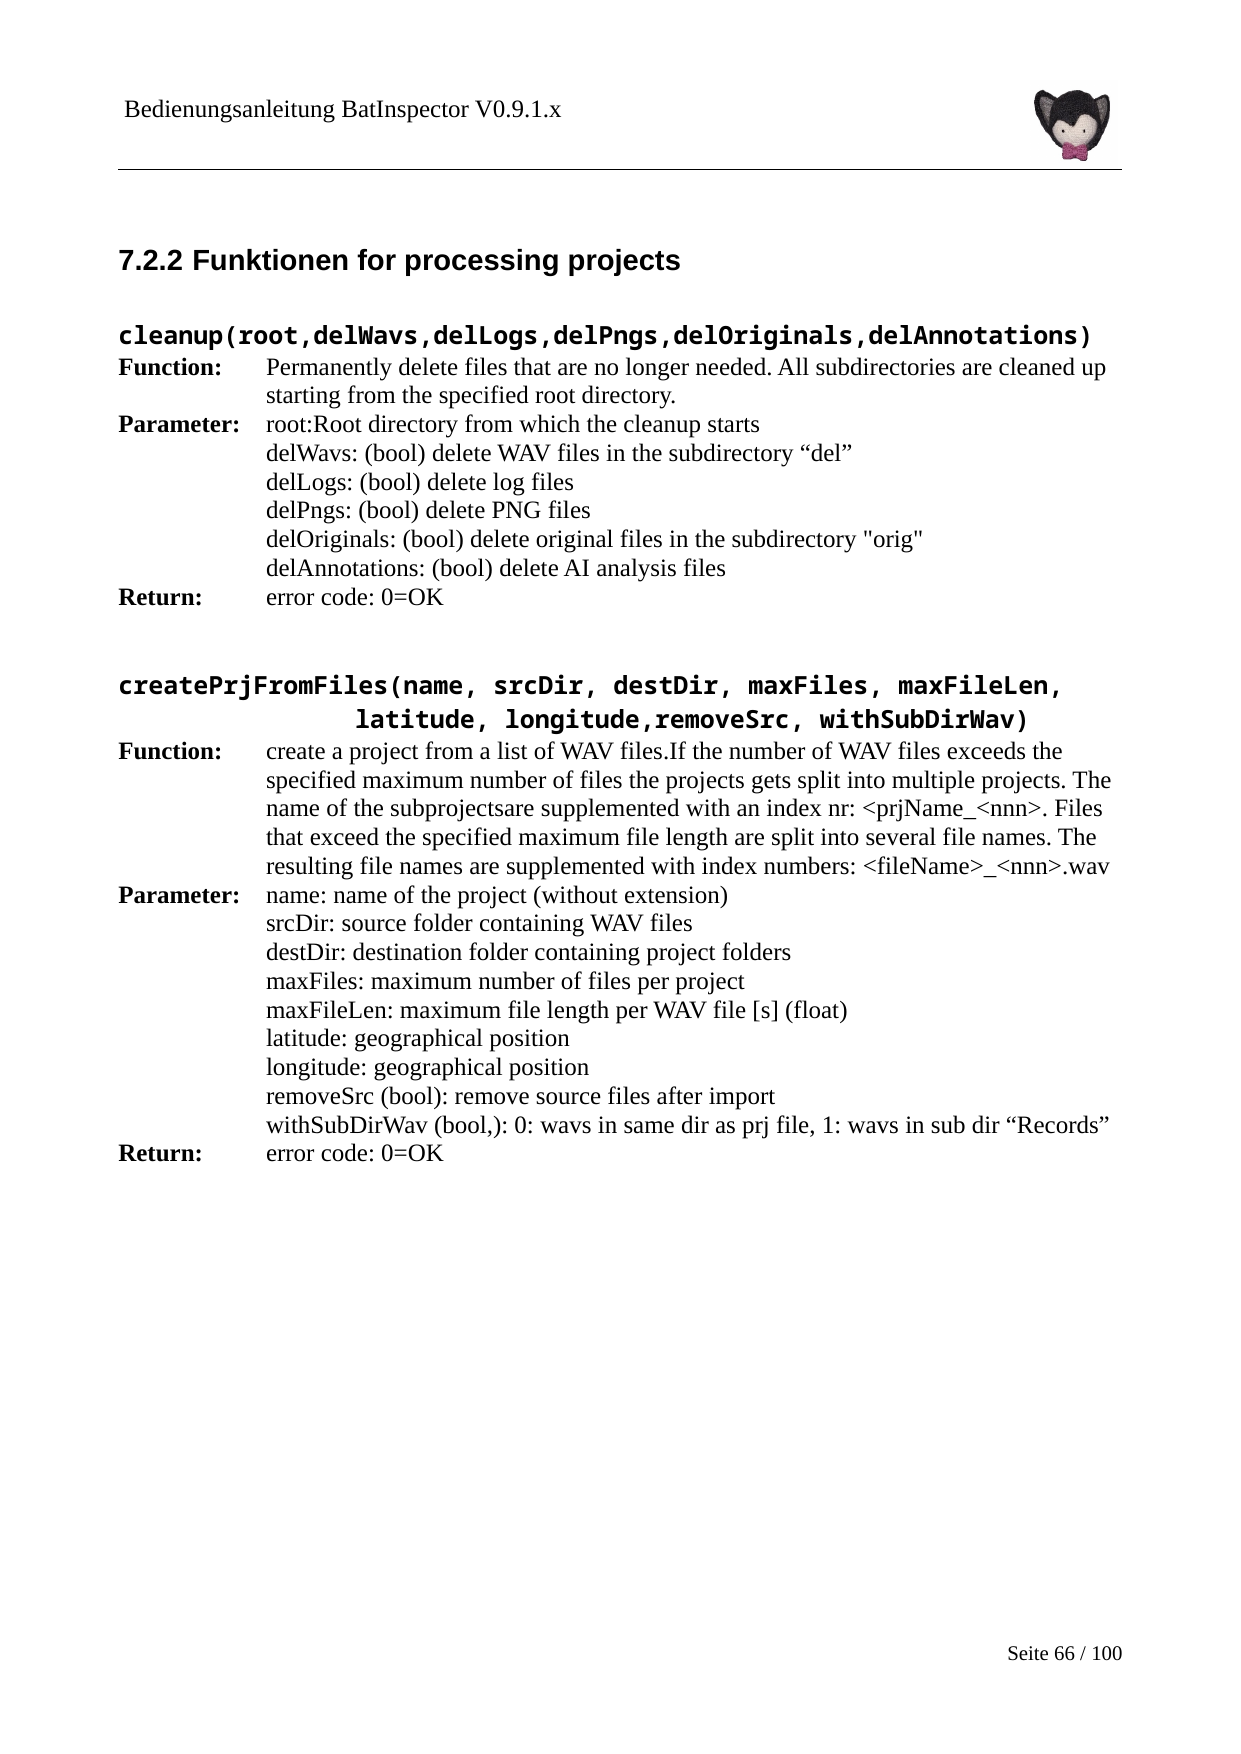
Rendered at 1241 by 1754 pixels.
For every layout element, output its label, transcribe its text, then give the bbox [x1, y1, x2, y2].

text delLogs: (bool) delete log files delPngs: (bool) delete PNG files delOriginals: (bool) delete original files in the subdirectory "orig" delAnnotations: (bool) delete AI analysis files [118, 467, 1122, 582]
text cleanup(root,delWavs,delLogs,delPngs,delOriginals,delAnnotations) [118, 318, 1122, 352]
text Function: create a project from a list of WAV files.If the number of WAV files exceeds the specified maximum number of files the projects gets split into multiple projects. The name of the subprojectsare supplemented with an index nr: <prjName_<nnn>. Files that exceed the specified maximum file length are split into several file names. The resulting file names are supplemented with index numbers: <fileName>_<nnn>.wav [118, 736, 1122, 880]
text Parameter: root:Root directory from which the cleanup starts delWavs: (bool) delete WAV files in the subdirectory “del” [118, 409, 1122, 467]
text Parameter: name: name of the project (without extension) srcDir: source folder containing WAV files destDir: destination folder containing project folders maxFiles: maximum number of files per project maxFileLen: maximum file length per WAV file [s] (float) latitude: geographical position longitude: geographical position removeSrc (bool): remove source files after import withSubDirWav (bool,): 0: wavs in same dir as prj file, 1: wavs in sub dir “Records” Return: error code: 0=OK [118, 880, 1122, 1167]
text Return: error code: 0=OK [118, 582, 1122, 610]
text createPrjFromFiles(name, srcDir, destDir, maxFiles, maxFileLen, latitude, longitude,removeSrc, withSubDirWav) [118, 668, 1122, 736]
text Function: Permanently delete files that are no longer needed. All subdirectories are cleaned up starting from the specified root directory. [118, 352, 1122, 409]
subtitle Funktionen for processing projects [118, 243, 1122, 276]
picture [1030, 80, 1119, 169]
